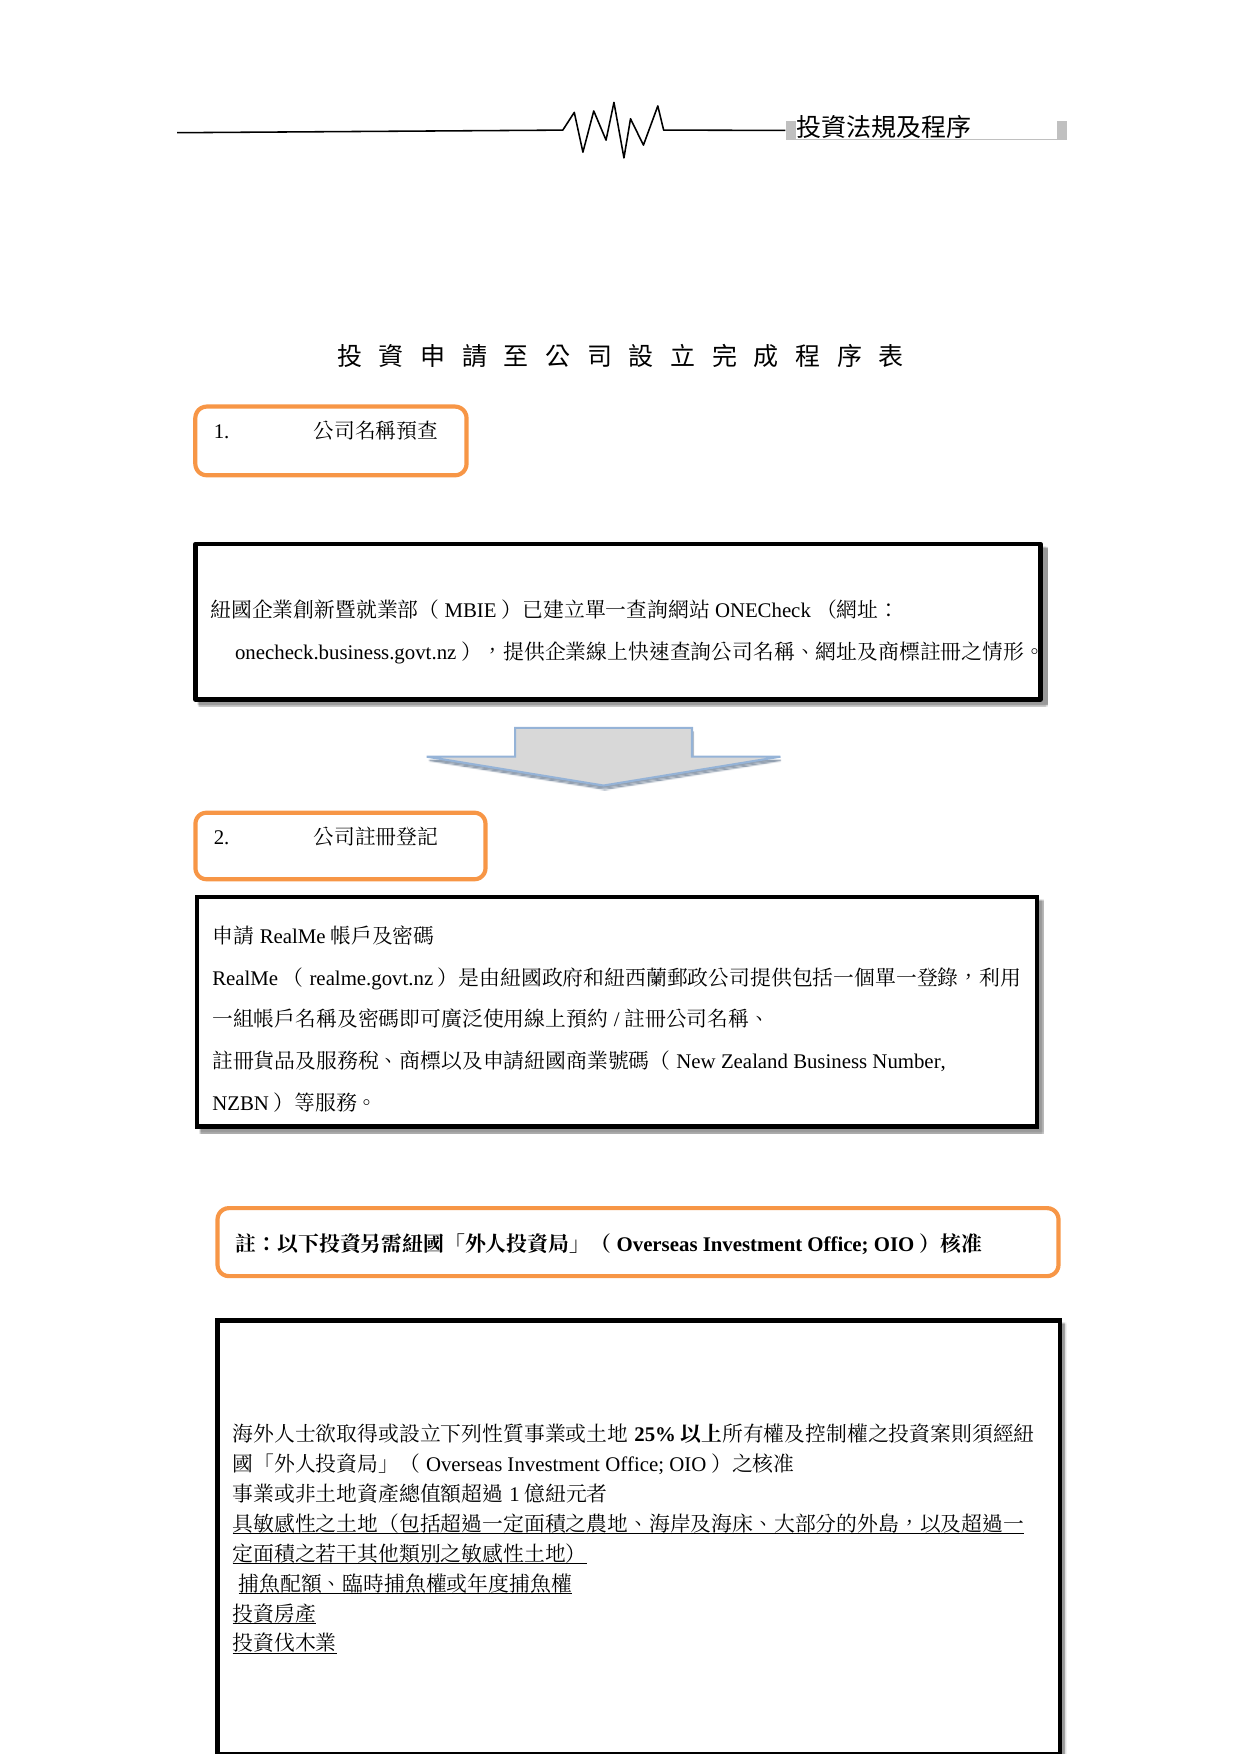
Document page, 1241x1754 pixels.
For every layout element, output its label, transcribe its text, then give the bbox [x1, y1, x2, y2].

text 參考網站: https://www.business.govt.nz [183, 1188, 1058, 1250]
text 投資申請至公司設立完成程序表 [183, 313, 1058, 375]
